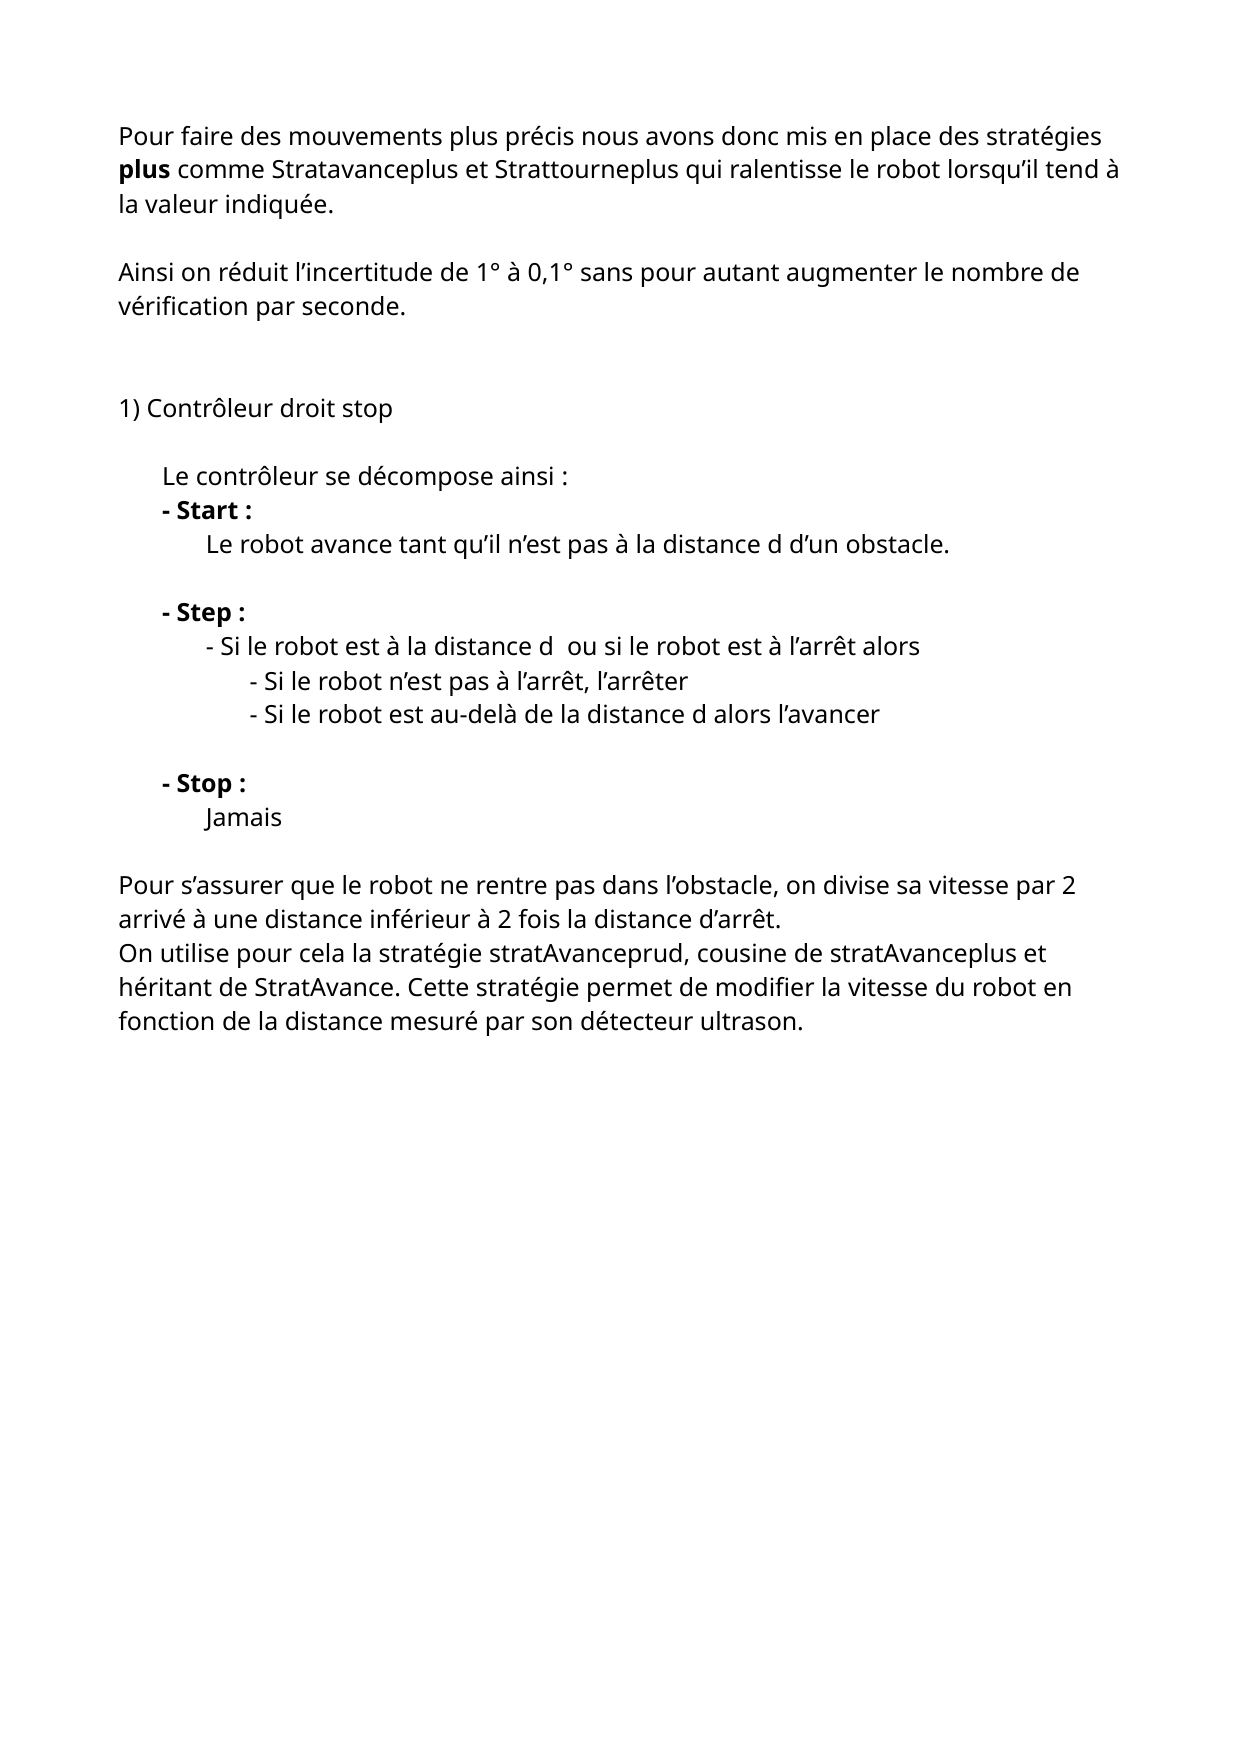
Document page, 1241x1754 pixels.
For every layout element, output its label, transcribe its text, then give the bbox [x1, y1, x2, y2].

text Le robot avance tant qu’il n’est pas à la distance d d’un obstacle. [118, 527, 1122, 561]
text Pour s’assurer que le robot ne rentre pas dans l’obstacle, on divise sa vitesse par 2 arrivé à une distance inférieur à 2 fois la distance d’arrêt. [118, 867, 1122, 936]
text - Si le robot est au-delà de la distance d alors l’avancer [118, 697, 1122, 731]
text 1) Contrôleur droit stop [118, 391, 1122, 425]
text - Start : [118, 493, 1122, 527]
text Le contrôleur se décompose ainsi : [118, 459, 1122, 493]
text Ainsi on réduit l’incertitude de 1° à 0,1° sans pour autant augmenter le nombre de vérification par seconde. [118, 254, 1122, 322]
text Pour faire des mouvements plus précis nous avons donc mis en place des stratégies plus comme Stratavanceplus et Strattourneplus qui ralentisse le robot lorsqu’il tend à la valeur indiquée. [118, 118, 1122, 220]
text - Si le robot n’est pas à l’arrêt, l’arrêter [118, 663, 1122, 697]
text On utilise pour cela la stratégie stratAvanceprud, cousine de stratAvanceplus et héritant de StratAvance. Cette stratégie permet de modifier la vitesse du robot en fonction de la distance mesuré par son détecteur ultrason. [118, 936, 1122, 1038]
text Jamais [118, 799, 1122, 833]
text - Step : [118, 595, 1122, 629]
text - Si le robot est à la distance d ou si le robot est à l’arrêt alors [118, 629, 1122, 663]
text - Stop : [118, 765, 1122, 799]
